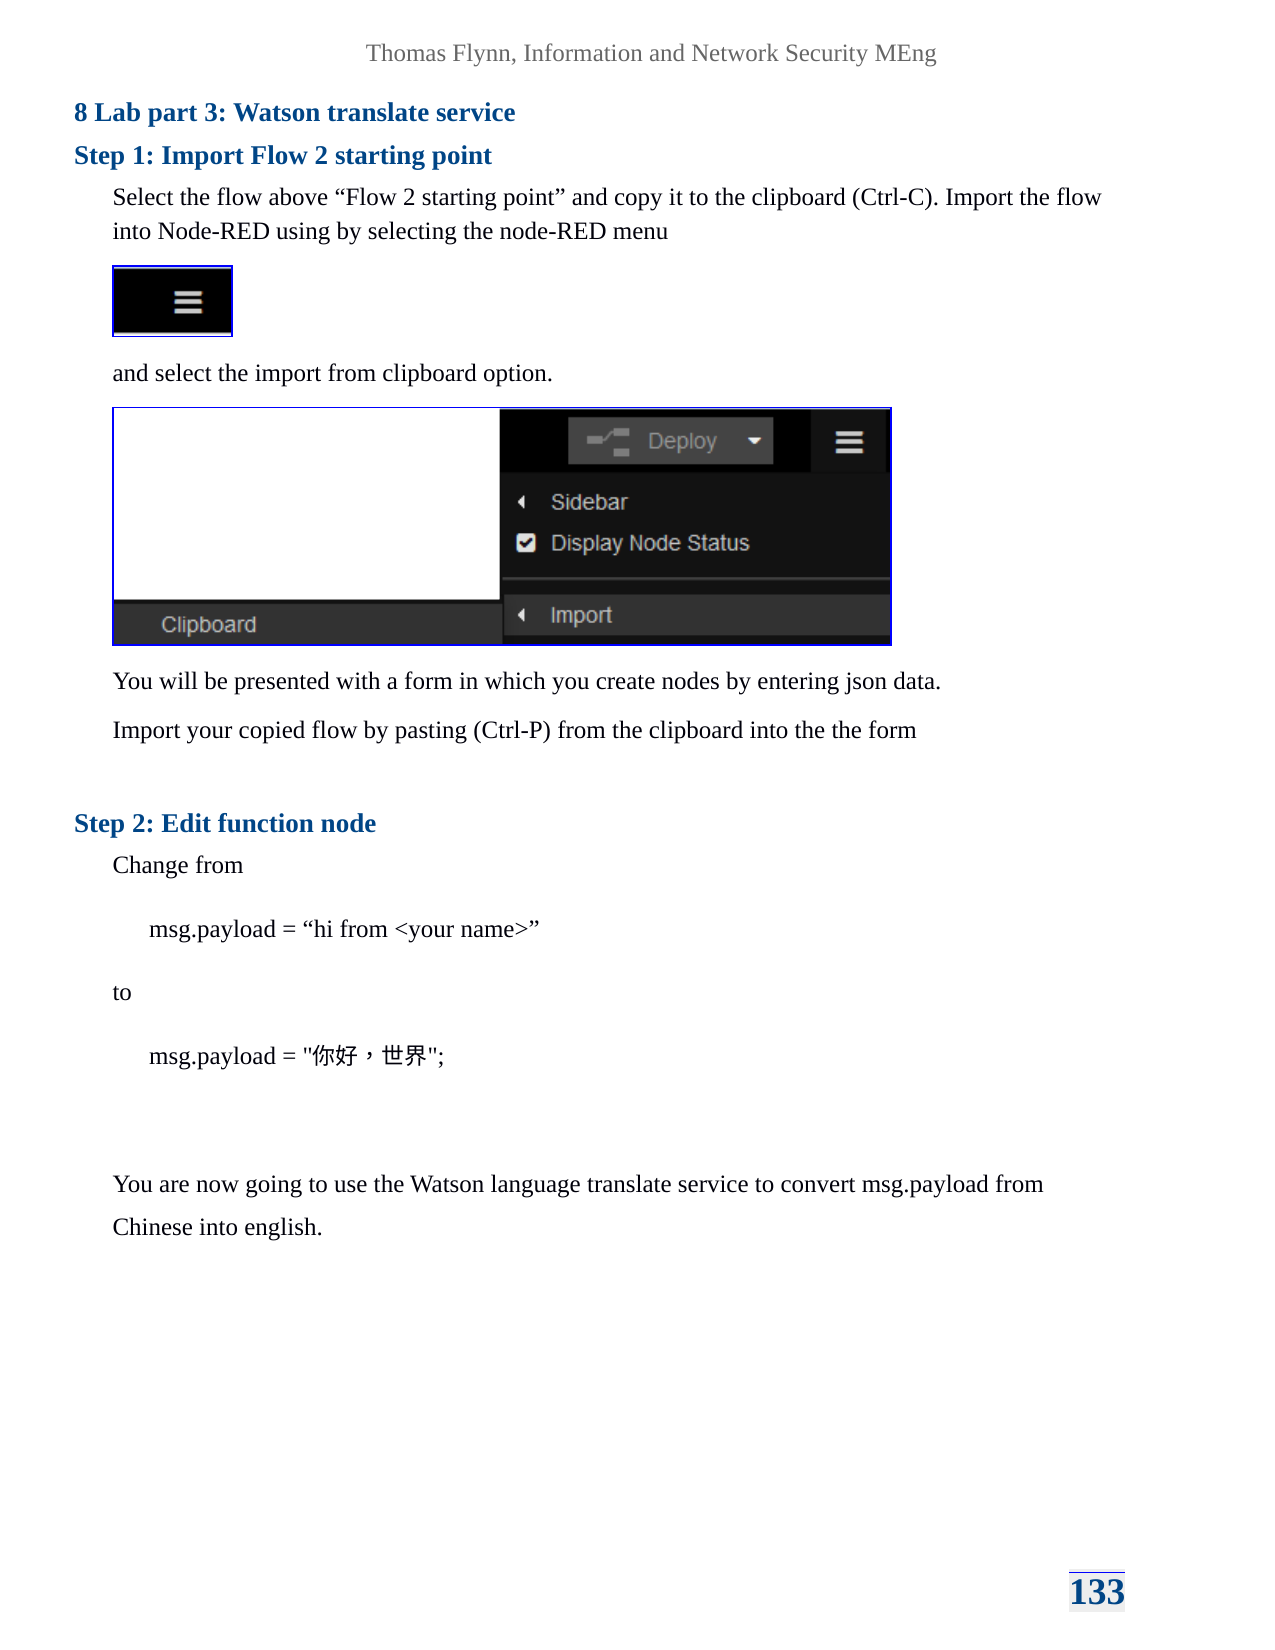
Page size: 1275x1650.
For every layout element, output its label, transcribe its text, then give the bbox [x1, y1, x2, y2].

text Import your copied flow by pasting (Ctrl-P) from the clipboard into the the form [112, 715, 1125, 744]
text Change from [112, 850, 1125, 879]
subtitle Step 1: Import Flow 2 starting point [74, 139, 1125, 170]
text You will be presented with a form in which you create nodes by entering json data. [112, 666, 1125, 695]
picture [114, 267, 231, 336]
picture [114, 408, 890, 644]
subtitle 8 Lab part 3: Watson translate service [74, 96, 1125, 127]
text You are now going to use the Watson language translate service to convert msg.payload from Chinese into english. [112, 1169, 1125, 1241]
text to [112, 977, 1125, 1006]
text and select the import from clipboard option. [112, 358, 1125, 386]
text Select the flow above “Flow 2 starting point” and copy it to the clipboard (Ctrl-C). Import the flow into Node-RED using by selecting the node-RED menu [112, 182, 1125, 245]
text msg.payload = “hi from <your name>” [112, 914, 1125, 942]
subtitle Step 2: Edit function node [74, 807, 1125, 838]
text msg.payload = "你好，世界"; [112, 1041, 1125, 1070]
